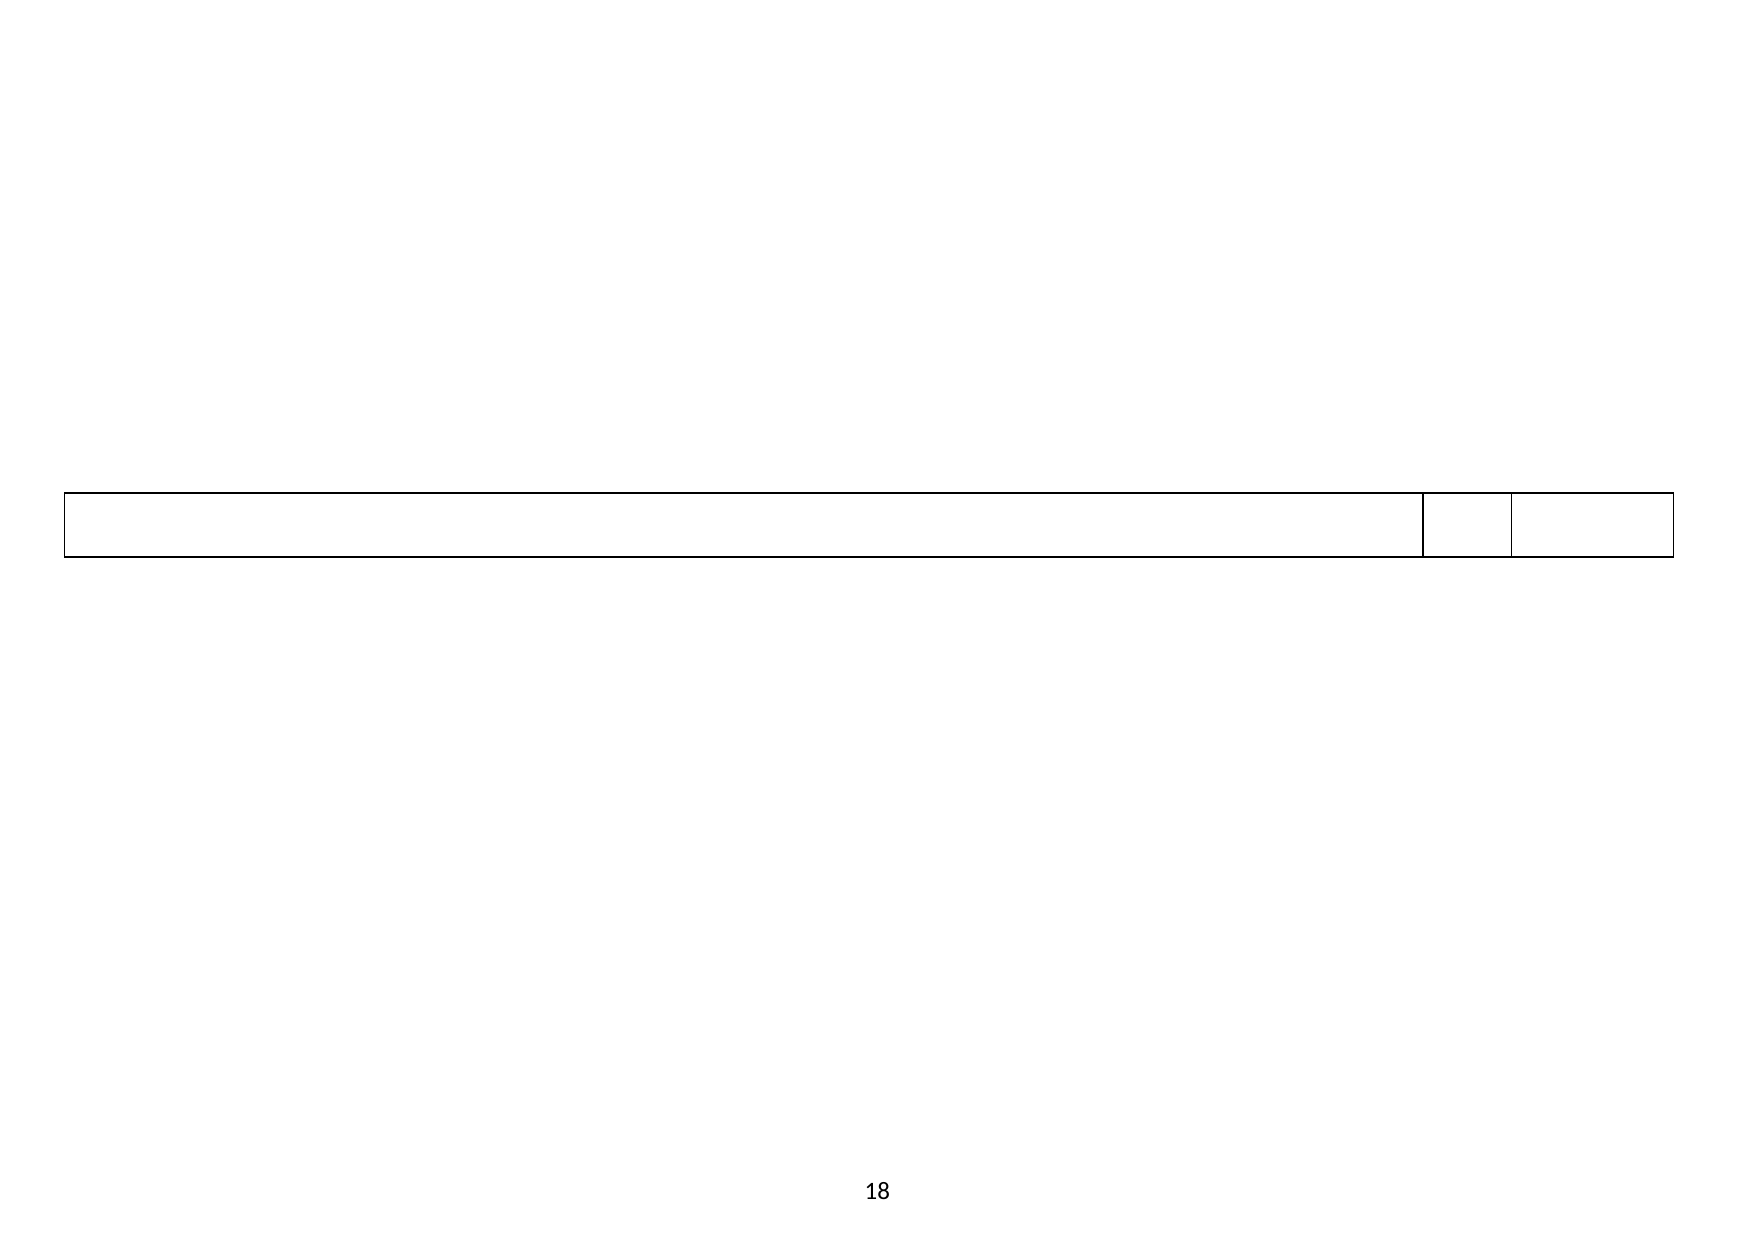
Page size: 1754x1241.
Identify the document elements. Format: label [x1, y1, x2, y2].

table_cell [65, 494, 1422, 556]
table_cell [1512, 494, 1673, 556]
table_cell [1424, 494, 1511, 556]
